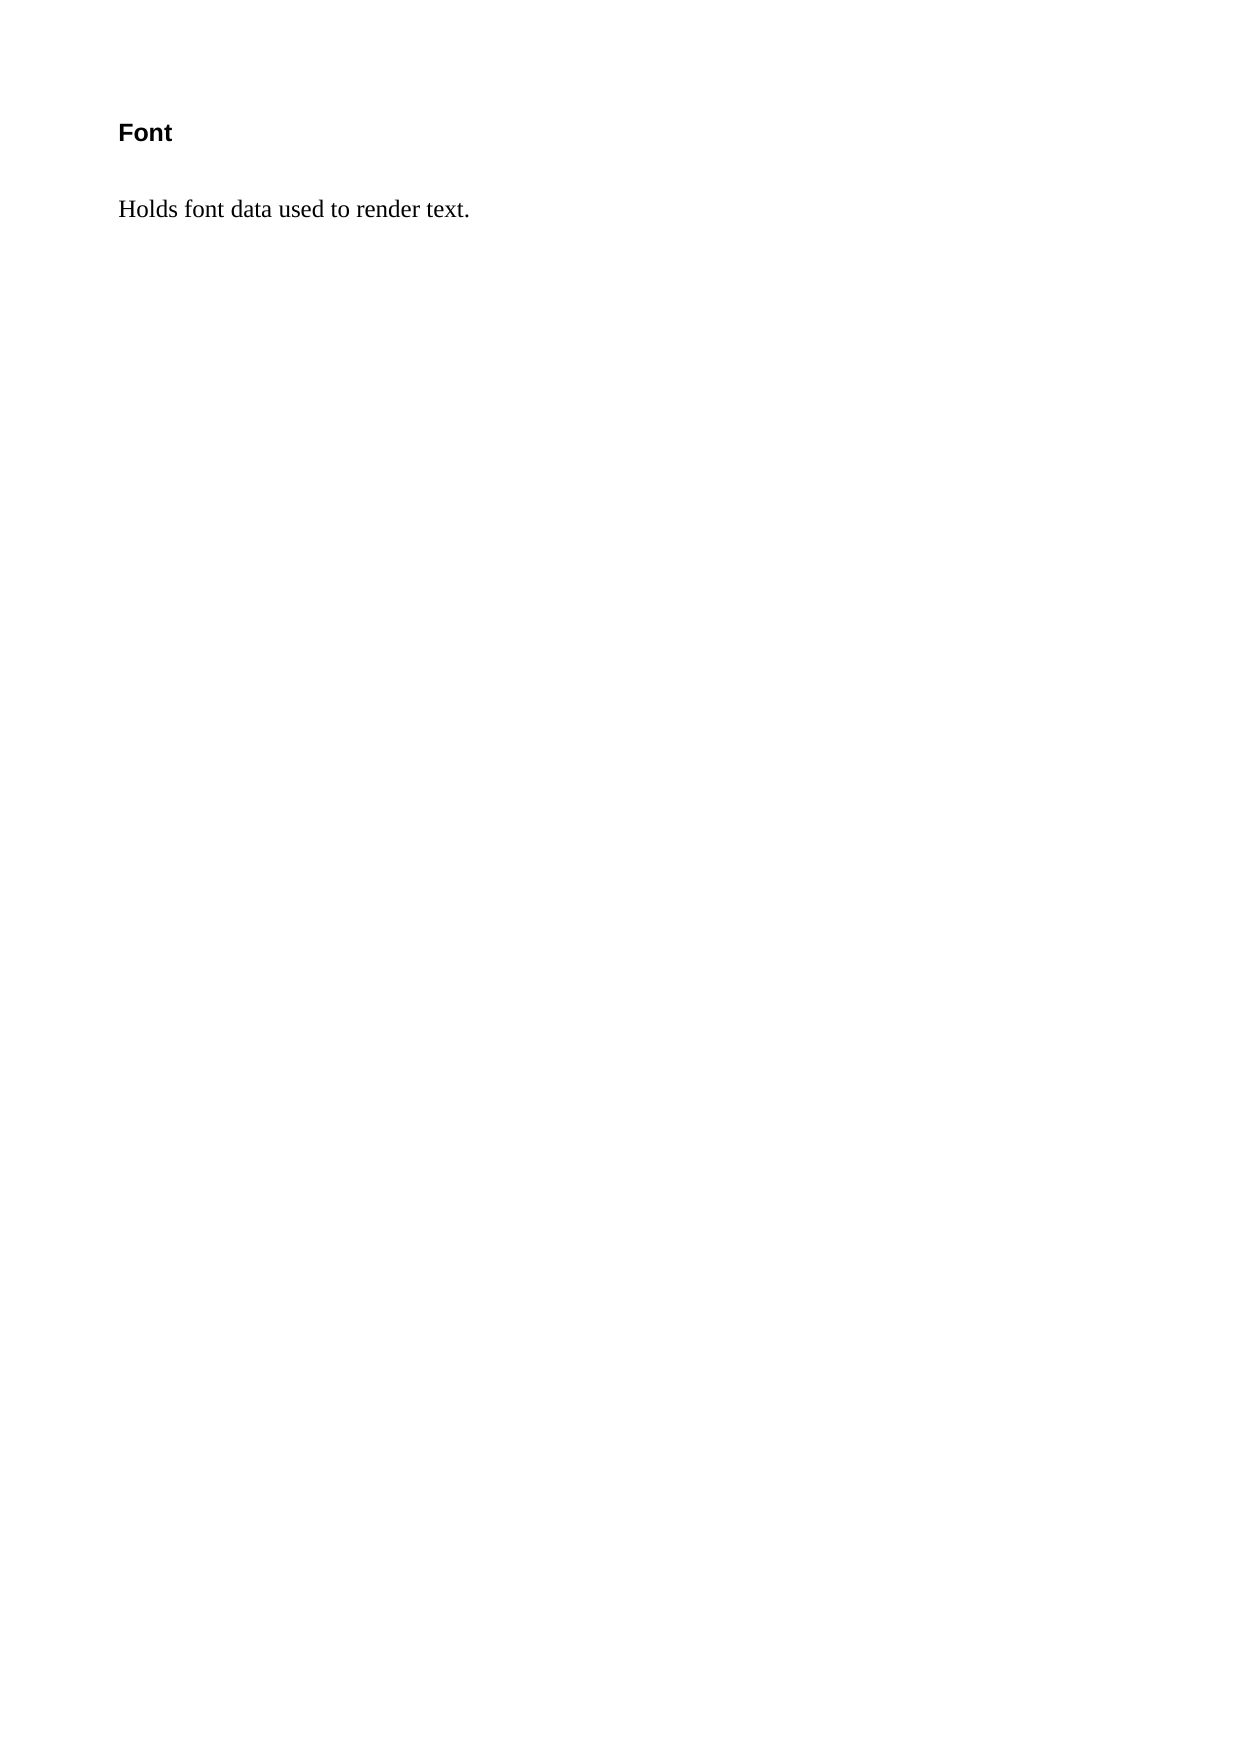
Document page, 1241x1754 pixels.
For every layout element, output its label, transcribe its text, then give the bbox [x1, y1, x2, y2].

text Holds font data used to render text. [118, 194, 1122, 223]
subtitle Font [118, 118, 1122, 147]
